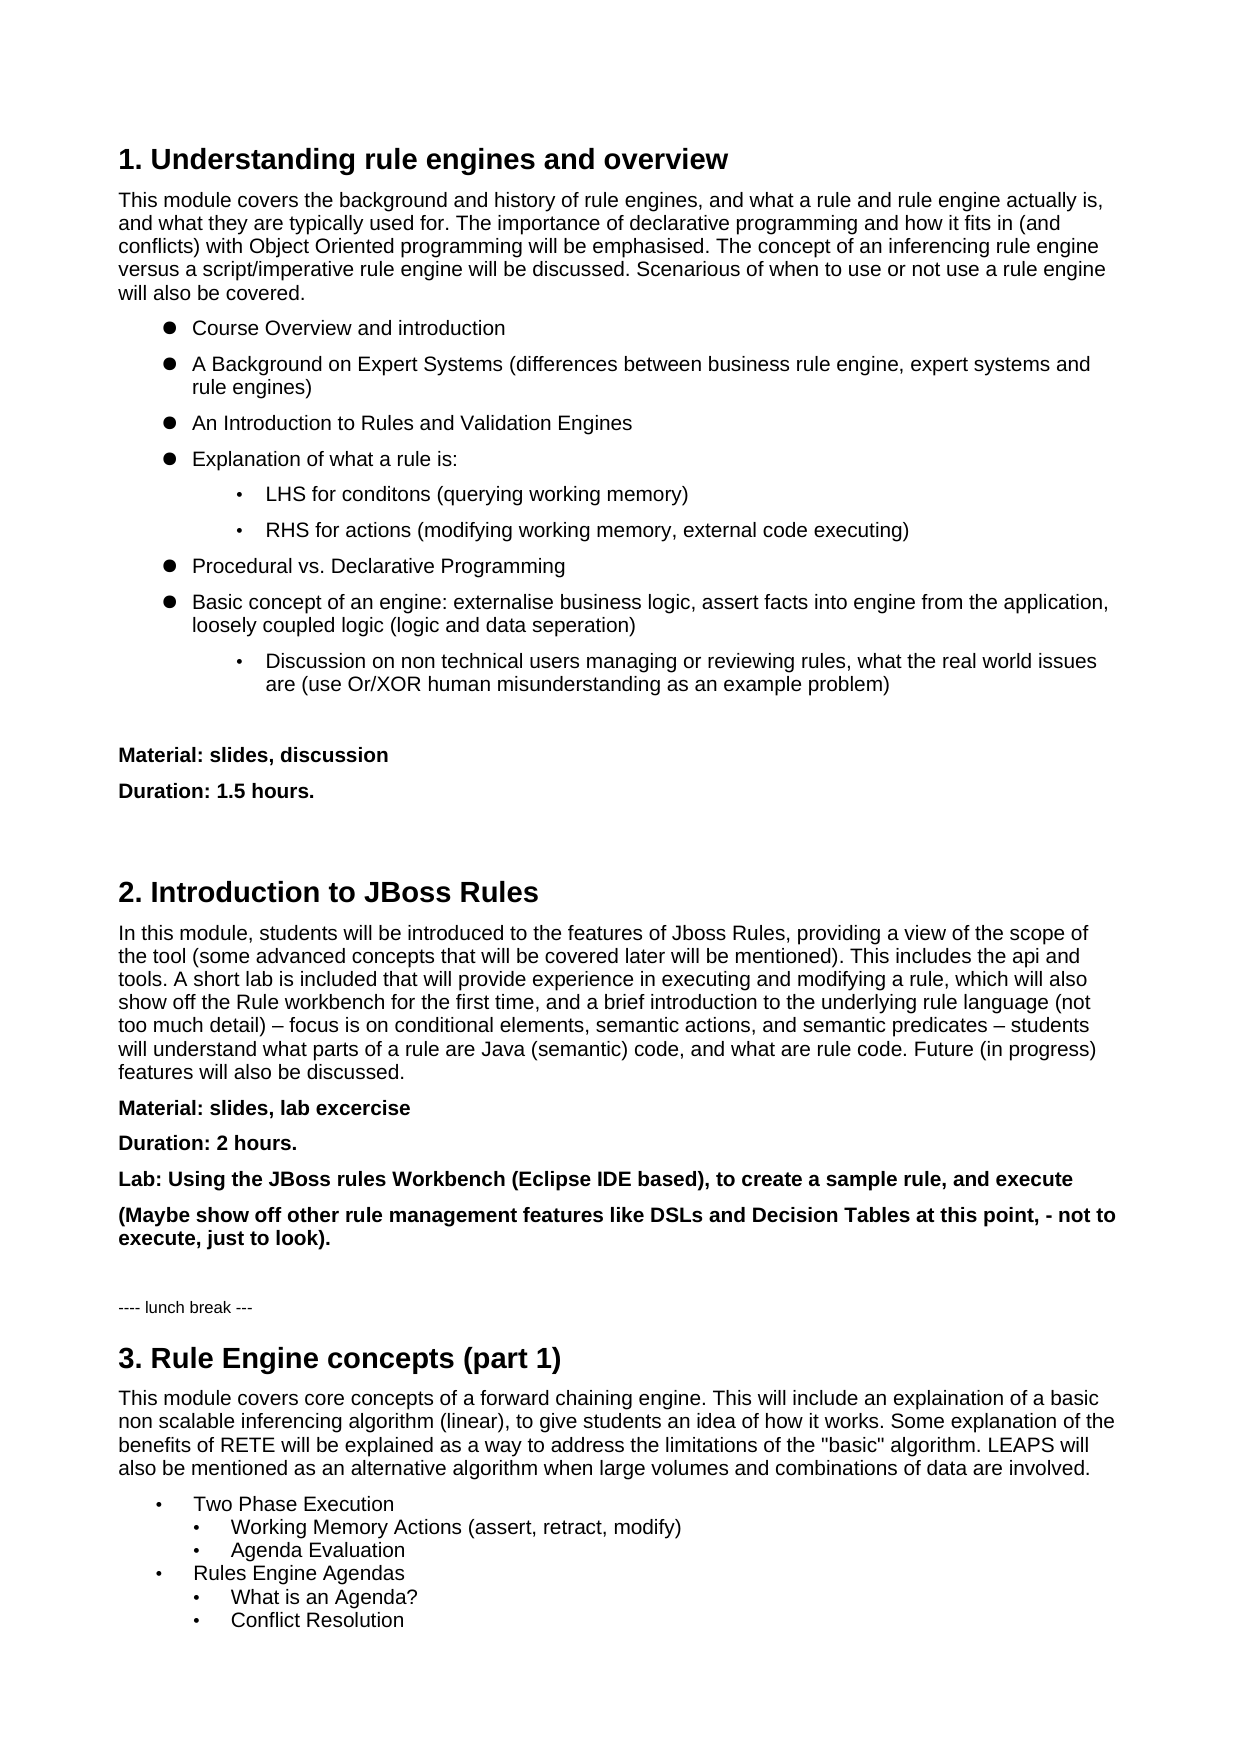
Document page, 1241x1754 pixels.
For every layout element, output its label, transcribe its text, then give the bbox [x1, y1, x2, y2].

text This module covers core concepts of a forward chaining engine. This will include an explaination of a basic non scalable inferencing algorithm (linear), to give students an idea of how it works. Some explanation of the benefits of RETE will be explained as a way to address the limitations of the "basic" algorithm. LEAPS will also be mentioned as an alternative algorithm when large volumes and combinations of data are involved. [118, 1387, 1122, 1480]
list LHS for conditons (querying working memory) [236, 483, 1122, 506]
text In this module, students will be introduced to the features of Jboss Rules, providing a view of the scope of the tool (some advanced concepts that will be covered later will be mentioned). This includes the api and tools. A short lab is included that will provide experience in executing and modifying a rule, which will also show off the Rule workbench for the first time, and a brief introduction to the underlying rule language (not too much detail) – focus is on conditional elements, semantic actions, and semantic predicates – students will understand what parts of a rule are Java (semantic) code, and what are rule code. Future (in progress) features will also be discussed. [118, 921, 1122, 1084]
text Material: slides, discussion [118, 744, 1122, 767]
subtitle 1. Understanding rule engines and overview [118, 143, 1122, 176]
text This module covers the background and history of rule engines, and what a rule and rule engine actually is, and what they are typically used for. The importance of declarative programming and how it fits in (and conflicts) with Object Oriented programming will be emphasised. The concept of an inferencing rule engine versus a script/imperative rule engine will be discussed. Scenarious of when to use or not use a rule engine will also be covered. [118, 188, 1122, 304]
list Two Phase Execution [156, 1492, 1122, 1516]
list A Background on Expert Systems (differences between business rule engine, expert systems and rule engines) [162, 353, 1122, 399]
text Duration: 1.5 hours. [118, 779, 1122, 803]
list RHS for actions (modifying working memory, external code executing) [236, 519, 1122, 542]
list Basic concept of an engine: externalise business logic, assert facts into engine from the application, loosely coupled logic (logic and data seperation) [162, 590, 1122, 637]
list Working Memory Actions (assert, retract, modify) [193, 1516, 1122, 1539]
list An Introduction to Rules and Validation Engines [162, 412, 1122, 435]
text Material: slides, lab excercise [118, 1096, 1122, 1119]
list Explanation of what a rule is: [162, 447, 1122, 471]
list Course Overview and introduction [162, 317, 1122, 340]
list Discussion on non technical users managing or reviewing rules, what the real world issues are (use Or/XOR human misunderstanding as an example problem) [236, 649, 1122, 696]
list Procedural vs. Declarative Programming [162, 554, 1122, 578]
text ---- lunch break --- [118, 1298, 1122, 1317]
subtitle 2. Introduction to JBoss Rules [118, 876, 1122, 909]
text Lab: Using the JBoss rules Workbench (Eclipse IDE based), to create a sample rule, and execute [118, 1168, 1122, 1191]
subtitle 3. Rule Engine concepts (part 1) [118, 1342, 1122, 1374]
text Duration: 2 hours. [118, 1132, 1122, 1155]
list Agenda Evaluation [193, 1539, 1122, 1562]
list Rules Engine Agendas [156, 1562, 1122, 1585]
list What is an Agenda? [193, 1585, 1122, 1608]
text (Maybe show off other rule management features like DSLs and Decision Tables at this point, - not to execute, just to look). [118, 1203, 1122, 1250]
list Conflict Resolution [193, 1608, 1122, 1632]
